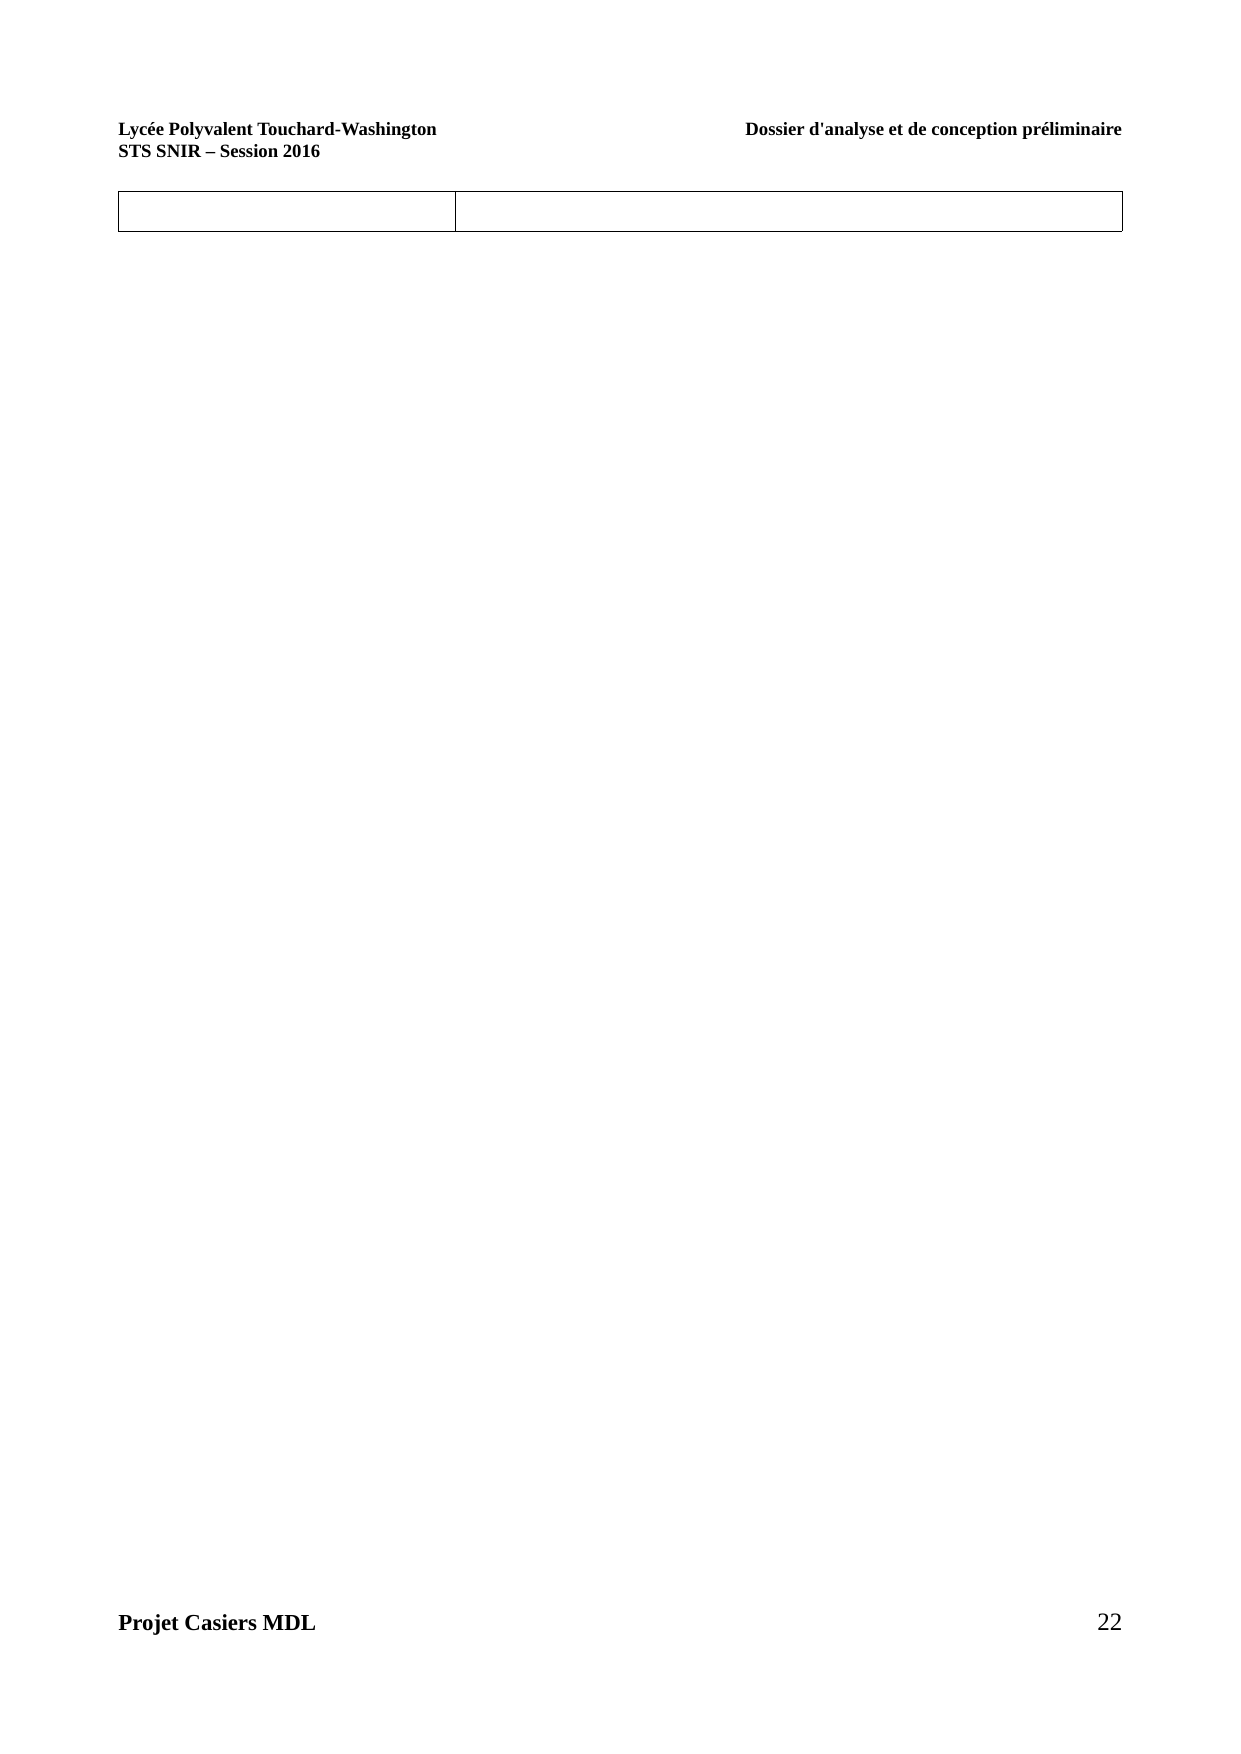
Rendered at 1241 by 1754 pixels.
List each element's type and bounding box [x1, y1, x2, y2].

table_cell [119, 192, 455, 231]
table_cell [456, 192, 1122, 231]
